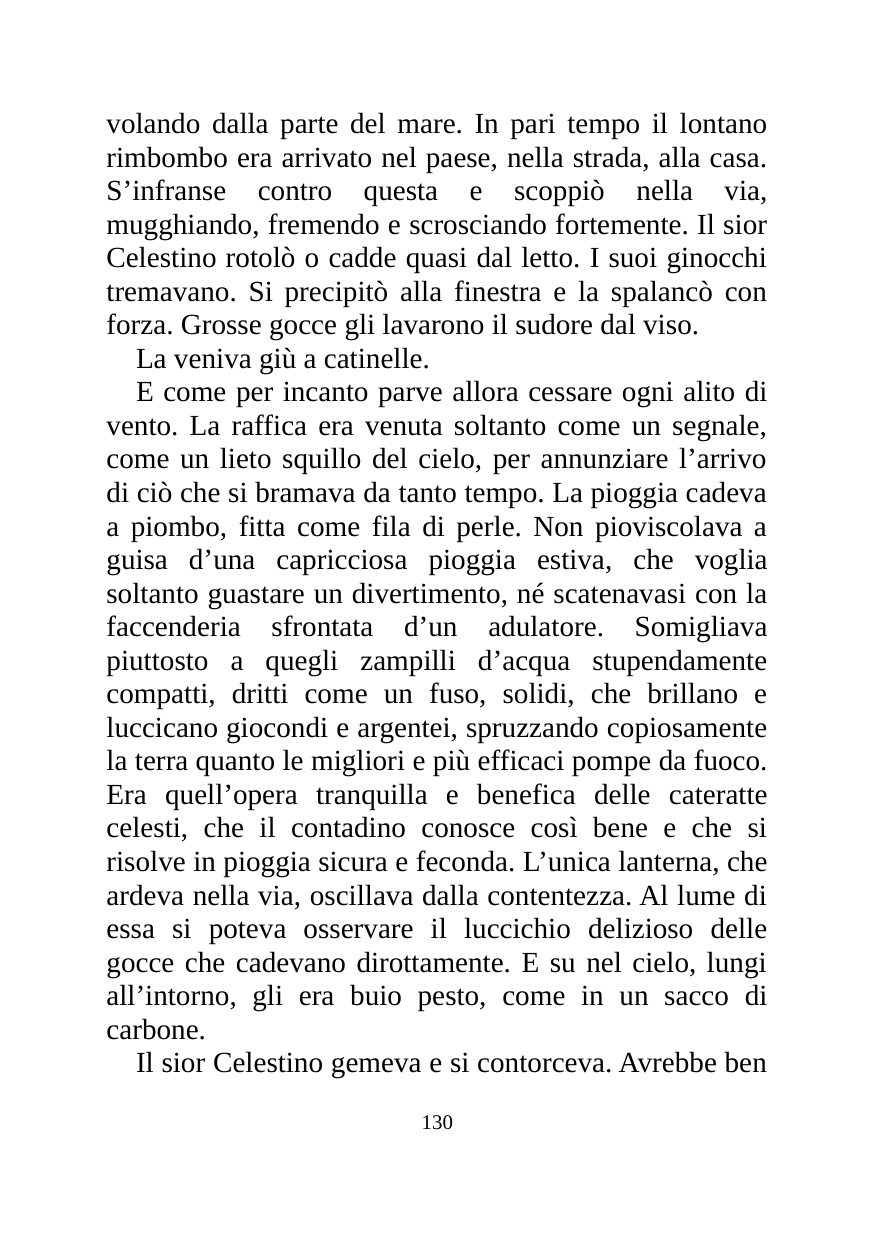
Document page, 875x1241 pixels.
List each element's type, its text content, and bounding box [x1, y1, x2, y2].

text E come per incanto parve allora cessare ogni alito di vento. La raffica era venuta soltanto come un segnale, come un lieto squillo del cielo, per annunziare l’arrivo di ciò che si bramava da tanto tempo. La pioggia cadeva a piombo, fitta come fila di perle. Non pioviscolava a guisa d’una capricciosa pioggia estiva, che voglia soltanto guastare un divertimento, né scatenavasi con la faccenderia sfrontata d’un adulatore. Somigliava piuttosto a quegli zampilli d’acqua stupendamente compatti, dritti come un fuso, solidi, che brillano e luccicano giocondi e argentei, spruzzando copiosamente la terra quanto le migliori e più efficaci pompe da fuoco. Era quell’opera tranquilla e benefica delle cateratte celesti, che il contadino conosce così bene e che si risolve in pioggia sicura e feconda. L’unica lanterna, che ardeva nella via, oscillava dalla contentezza. Al lume di essa si poteva osservare il luccichio delizioso delle gocce che cadevano dirottamente. E su nel cielo, lungi all’intorno, gli era buio pesto, come in un sacco di carbone. [106, 374, 768, 1045]
text volando dalla parte del mare. In pari tempo il lontano rimbombo era arrivato nel paese, nella strada, alla casa. S’infranse contro questa e scoppiò nella via, mugghiando, fremendo e scrosciando fortemente. Il sior Celestino rotolò o cadde quasi dal letto. I suoi ginocchi tremavano. Si precipitò alla finestra e la spalancò con forza. Grosse gocce gli lavarono il sudore dal viso. [106, 106, 768, 341]
text La veniva giù a catinelle. [106, 341, 768, 374]
text Il sior Celestino gemeva e si contorceva. Avrebbe ben [106, 1045, 768, 1079]
